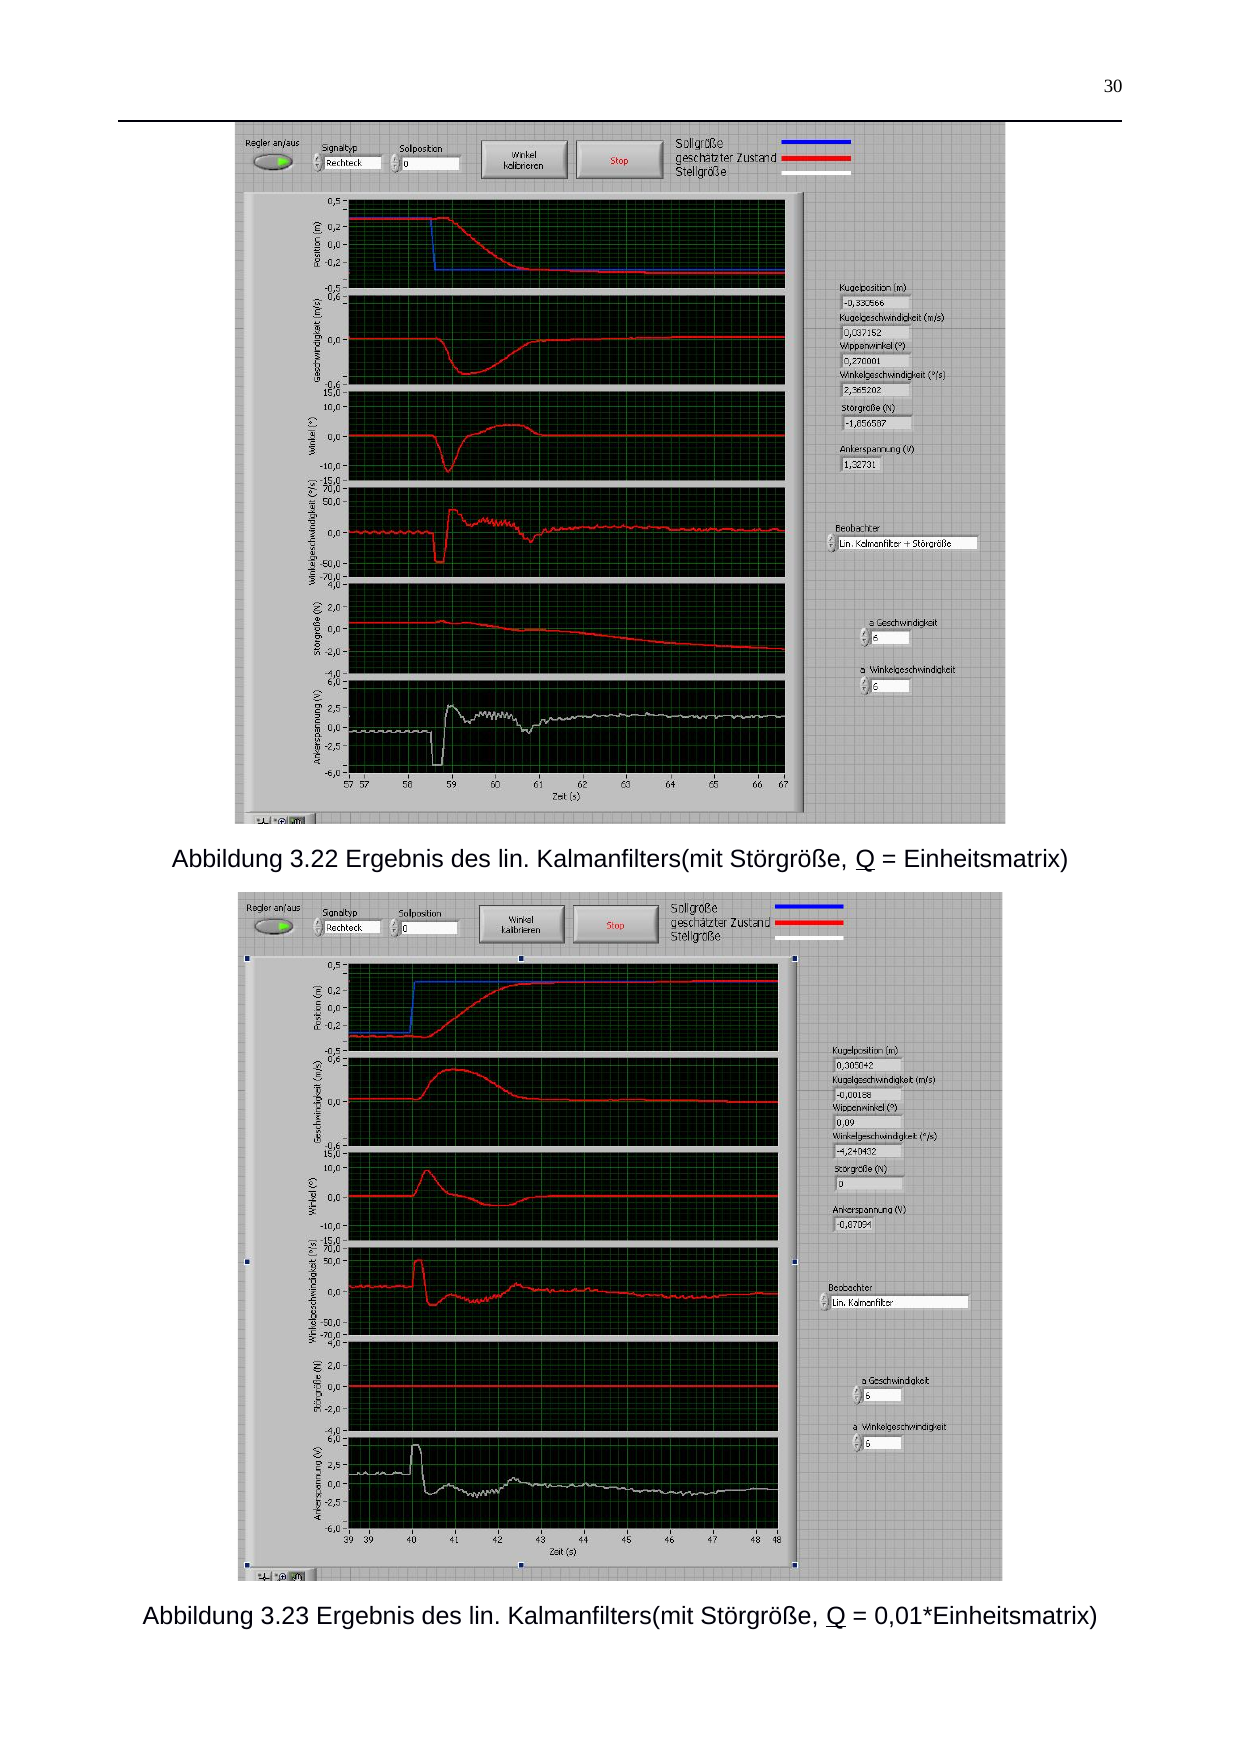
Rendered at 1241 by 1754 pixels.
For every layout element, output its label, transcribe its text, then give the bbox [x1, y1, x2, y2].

text Abbildung 3.22 Ergebnis des lin. Kalmanfilters(mit Störgröße, Q = Einheitsmatrix) [118, 844, 1122, 872]
text Abbildung 3.23 Ergebnis des lin. Kalmanfilters(mit Störgröße, Q = 0,01*Einheitsmatrix) [118, 1601, 1122, 1630]
picture [234, 122, 1006, 824]
picture [237, 892, 1003, 1581]
